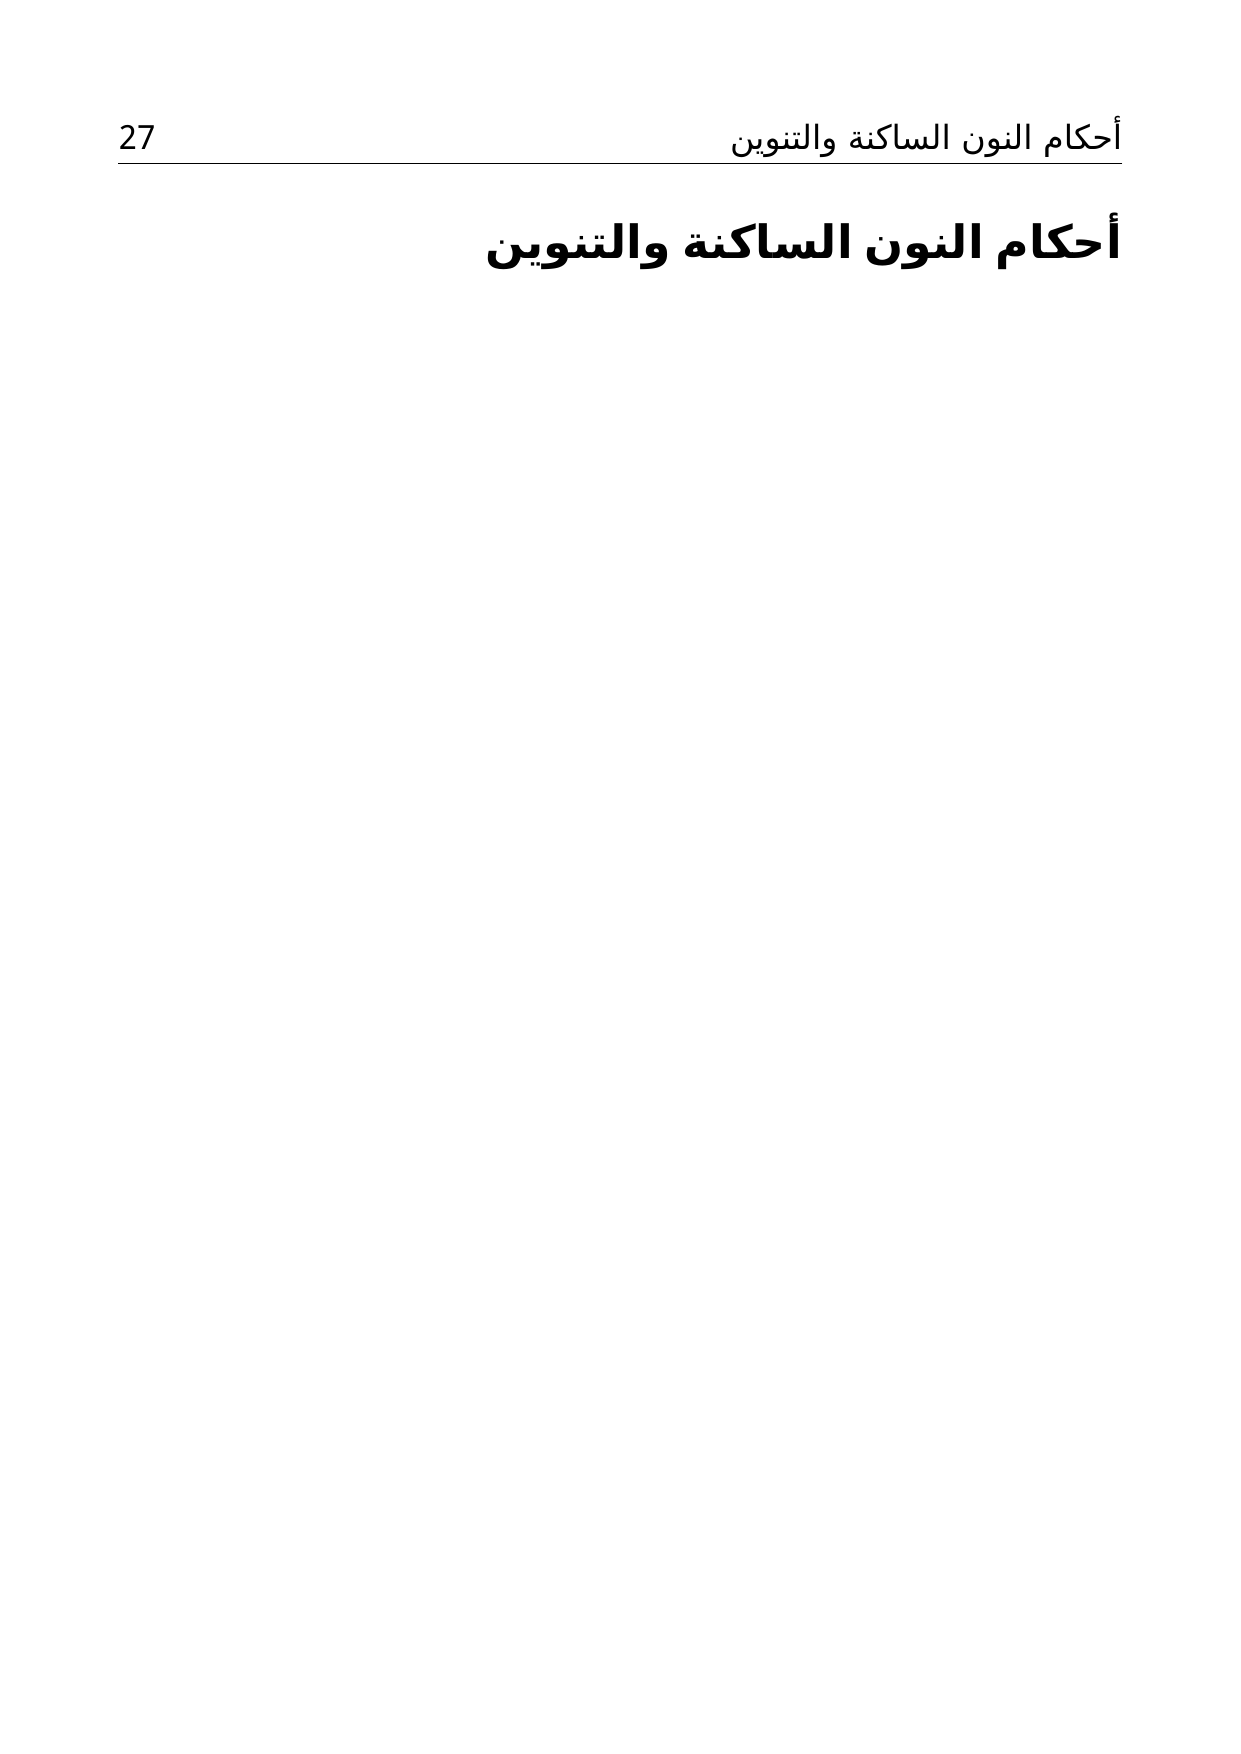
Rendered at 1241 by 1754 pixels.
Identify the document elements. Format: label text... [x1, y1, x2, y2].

subtitle أحكام النون الساكنة والتنوين [118, 218, 1122, 277]
